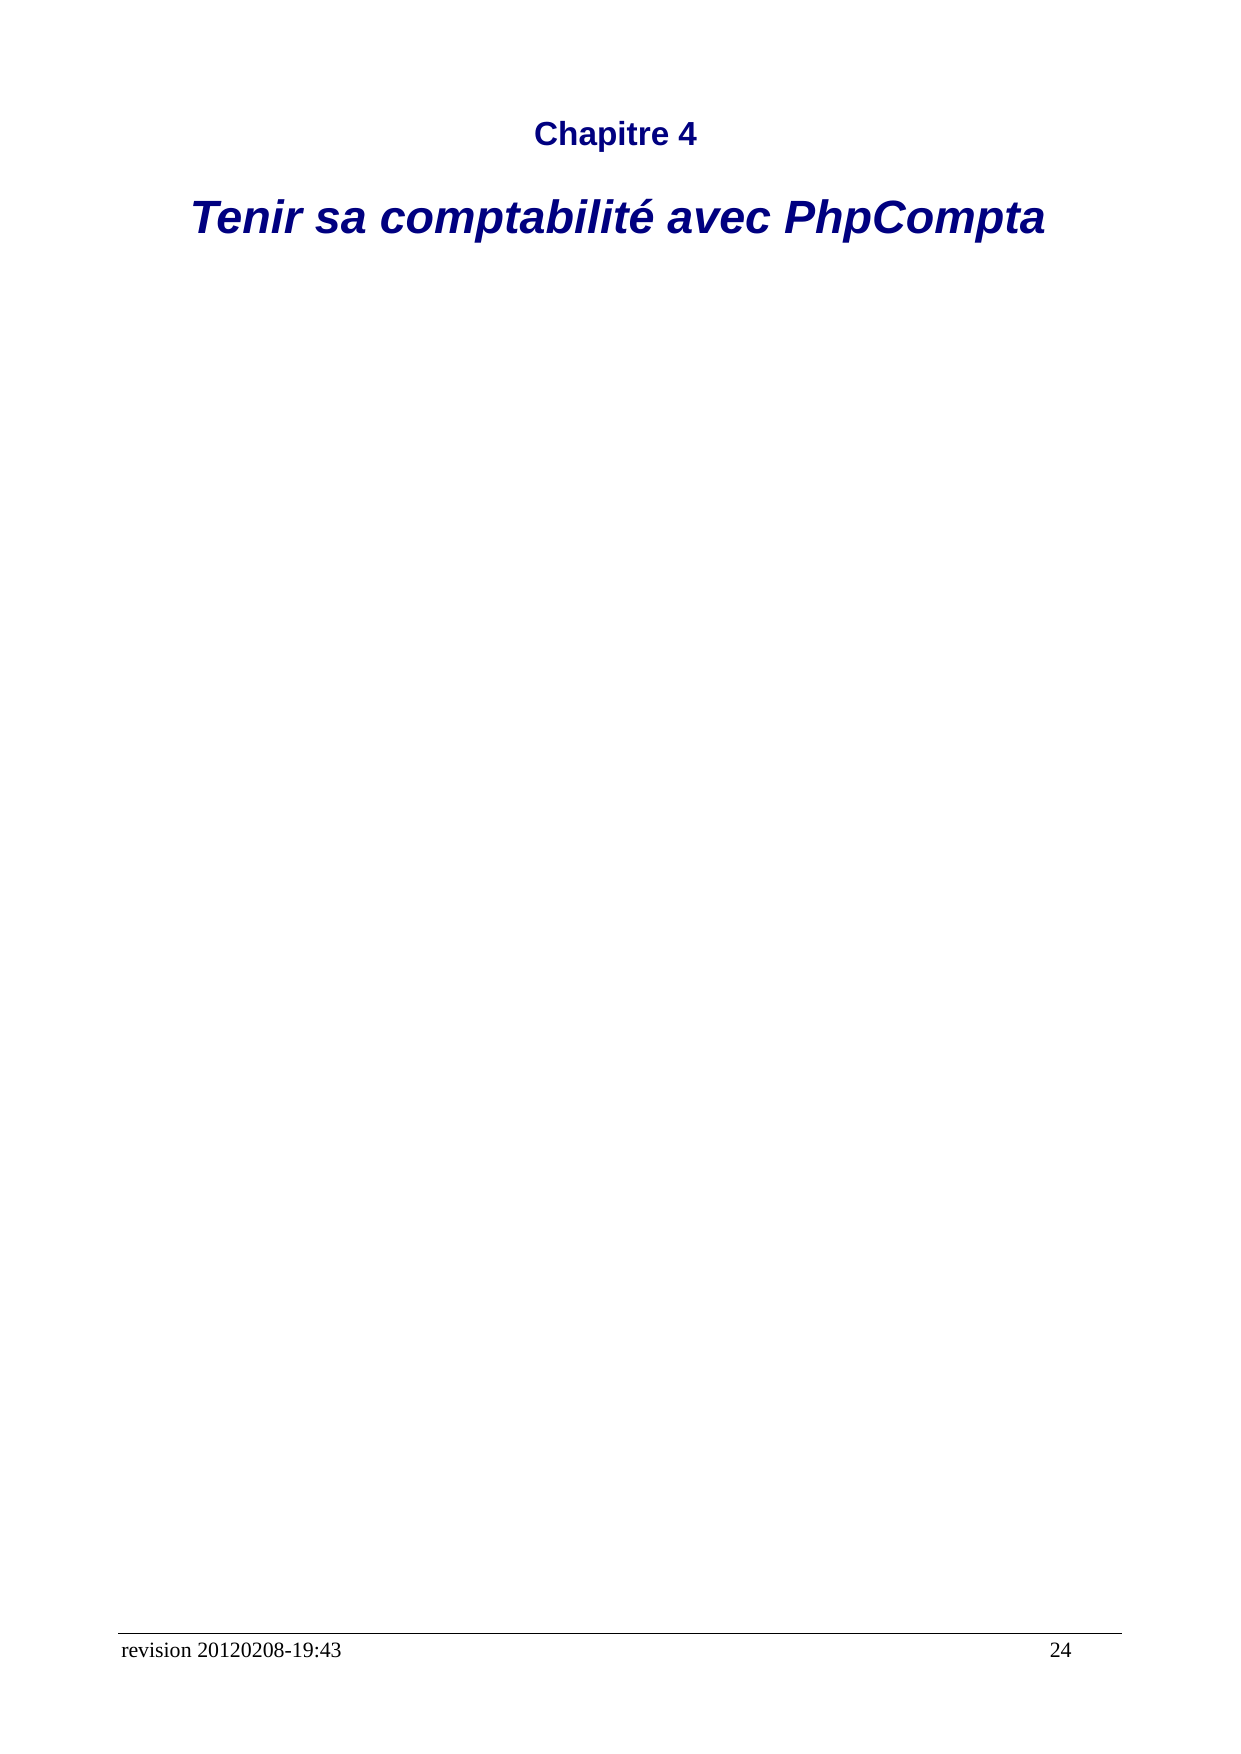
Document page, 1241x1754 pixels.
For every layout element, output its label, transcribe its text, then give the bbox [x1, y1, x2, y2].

subtitle Tenir sa comptabilité avec PhpCompta [118, 189, 1122, 243]
subtitle Chapitre 4 [118, 113, 1122, 152]
